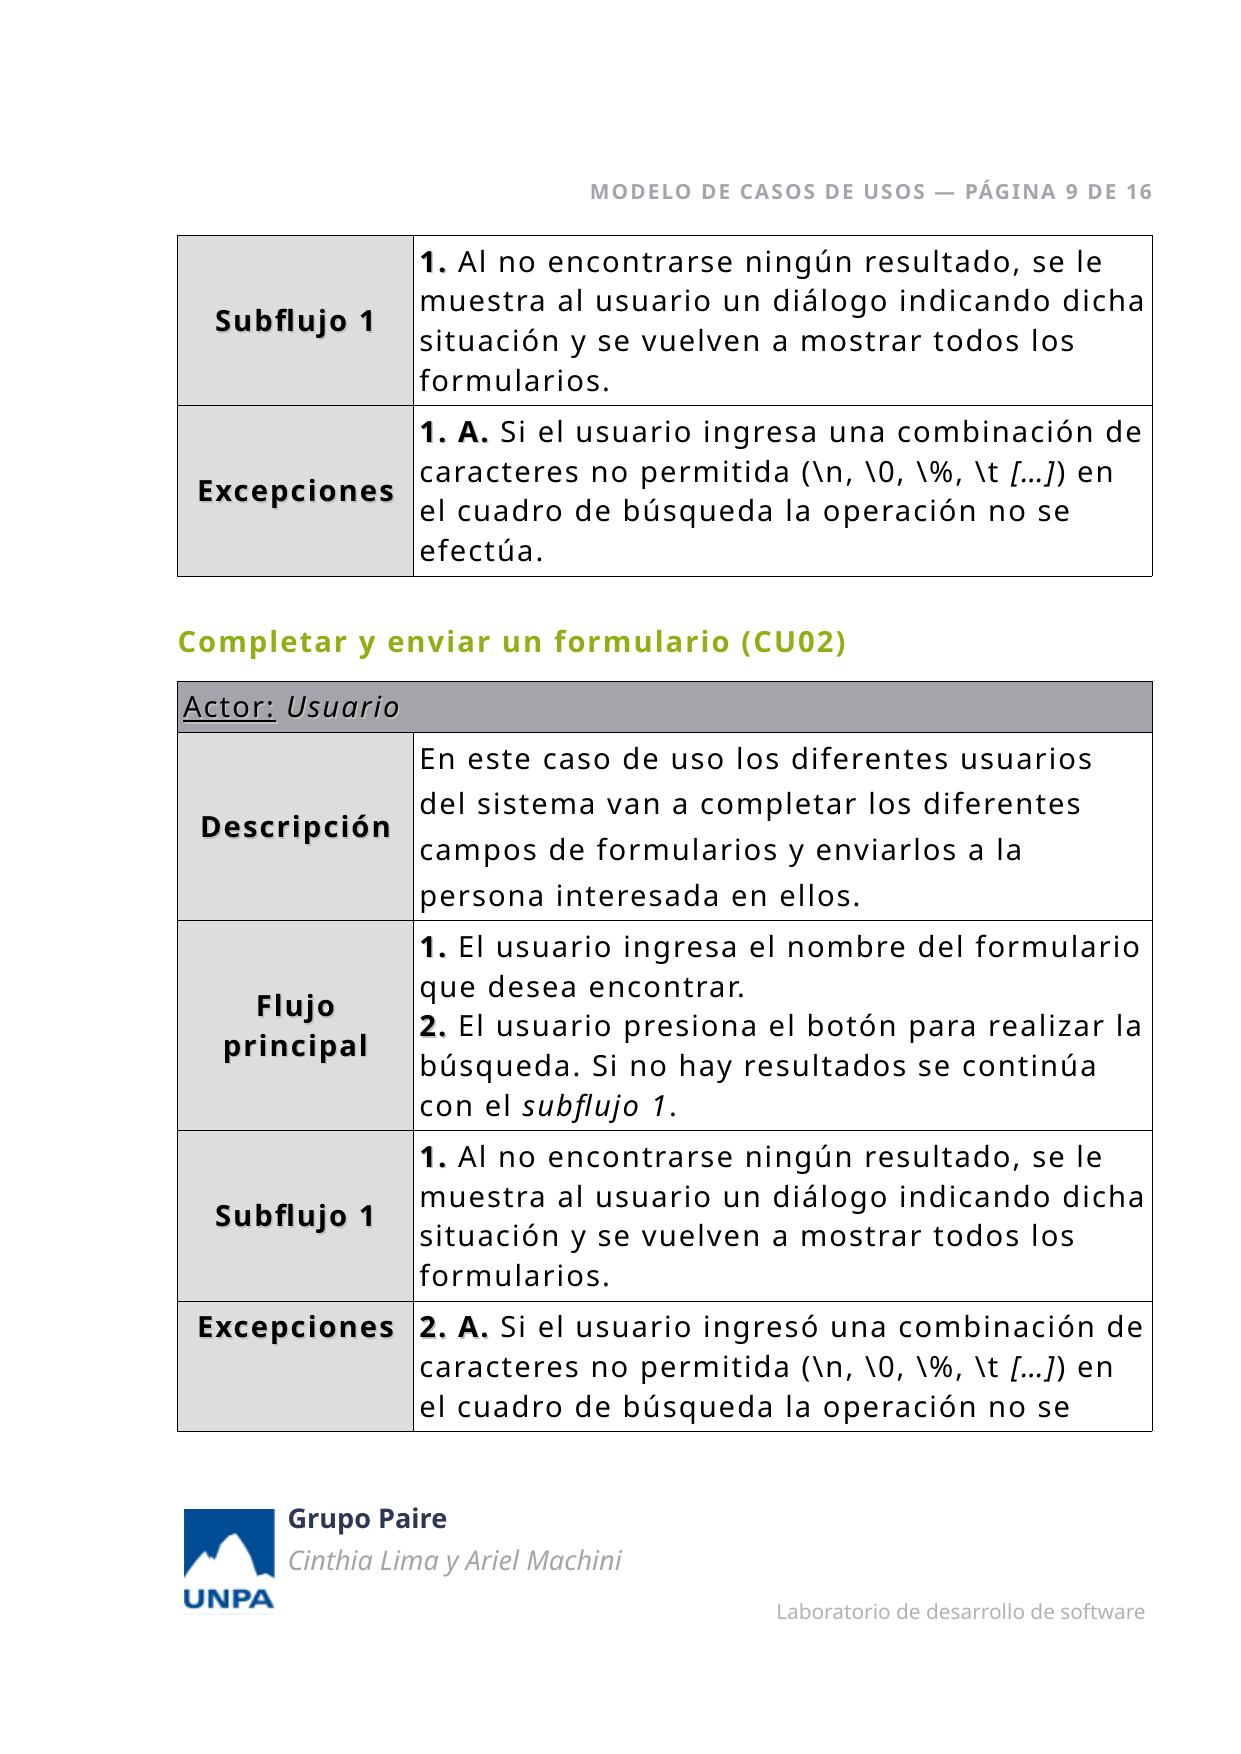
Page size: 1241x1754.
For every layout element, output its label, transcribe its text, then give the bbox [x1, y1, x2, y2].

table_cell Excepciones [178, 406, 413, 576]
table_cell 1. A. Si el usuario ingresa una combinación de caracteres no permitida (\n, \0, \%, \t […]) en el cuadro de búsqueda la operación no se efectúa. [414, 406, 1152, 576]
table_cell 1. Al no encontrarse ningún resultado, se le muestra al usuario un diálogo indicando dicha situación y se vuelven a mostrar todos los formularios. [414, 236, 1152, 405]
table_cell Subflujo 1 [178, 236, 413, 405]
table_cell Descripción [178, 733, 413, 920]
text Completar y enviar un formulario (CU02) [177, 621, 1152, 661]
table_cell 1. El usuario ingresa el nombre del formulario que desea encontrar. 2. El usuario presiona el botón para realizar la búsqueda. Si no hay resultados se continúa con el subflujo 1. [414, 921, 1152, 1130]
table_cell Flujo principal [178, 921, 413, 1130]
table_cell Excepciones [178, 1302, 413, 1431]
table_cell Subflujo 1 [178, 1131, 413, 1301]
table_cell En este caso de uso los diferentes usuarios del sistema van a completar los diferentes campos de formularios y enviarlos a la persona interesada en ellos. [414, 733, 1152, 920]
table_header Actor: Usuario [178, 682, 1152, 732]
table_cell 1. Al no encontrarse ningún resultado, se le muestra al usuario un diálogo indicando dicha situación y se vuelven a mostrar todos los formularios. [414, 1131, 1152, 1301]
table_cell 2. A. Si el usuario ingresó una combinación de caracteres no permitida (\n, \0, \%, \t […]) en el cuadro de búsqueda la operación no se [414, 1302, 1152, 1431]
picture [184, 1509, 275, 1615]
